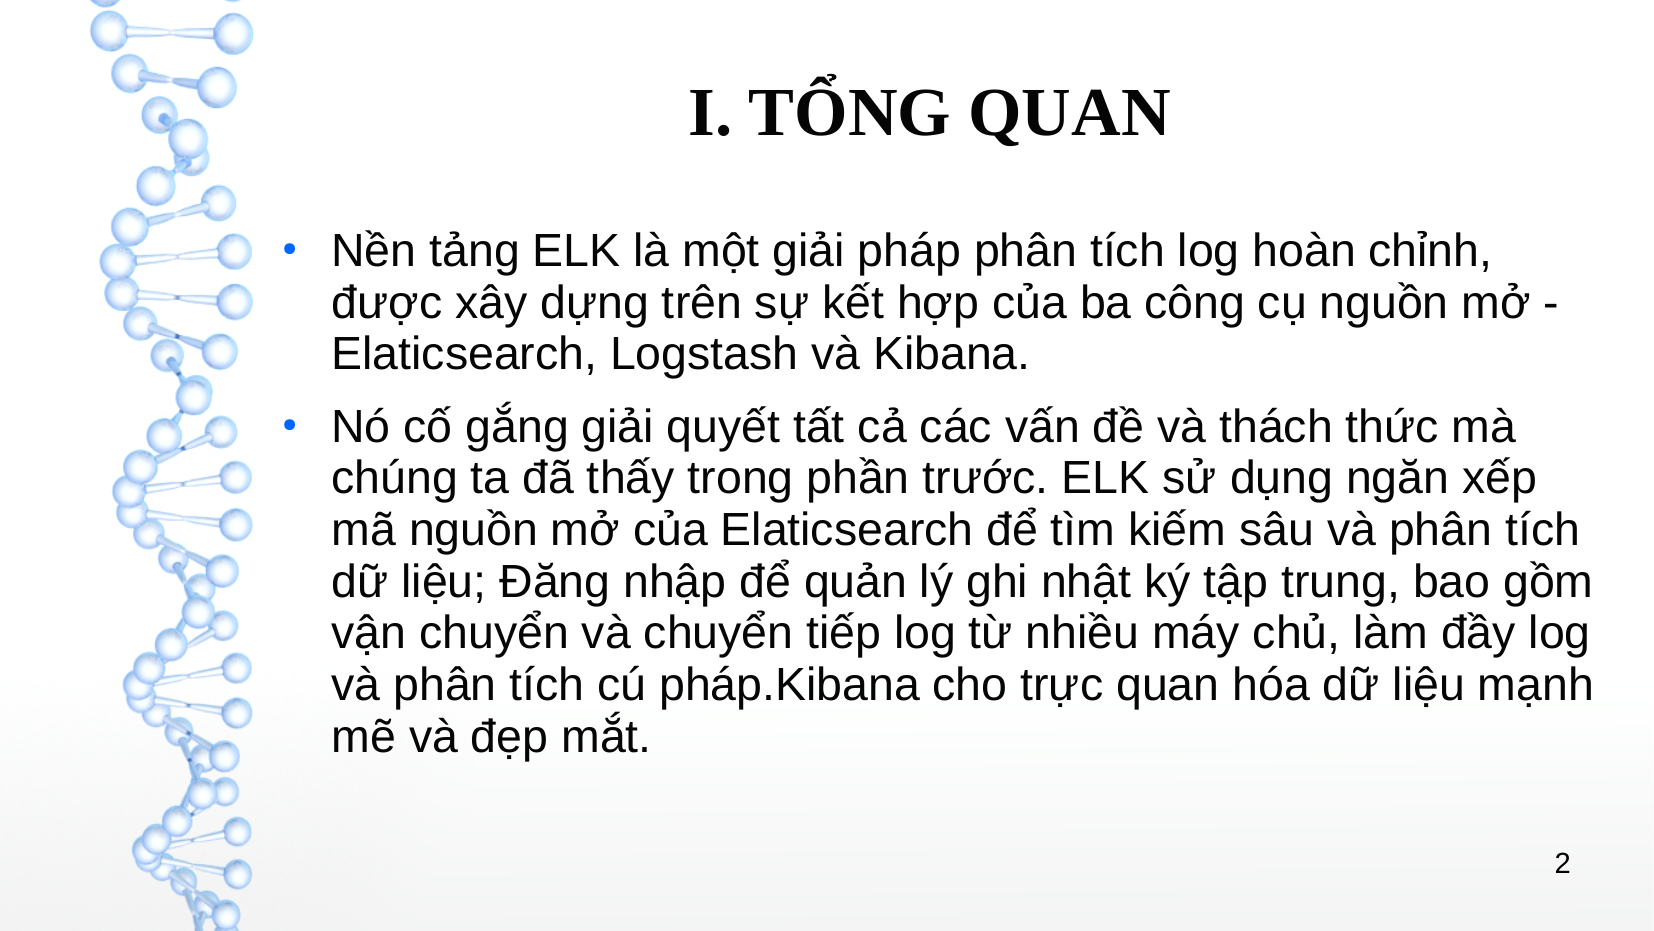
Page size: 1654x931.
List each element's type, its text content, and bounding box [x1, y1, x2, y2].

list Nền tảng ELK là một giải pháp phân tích log hoàn chỉnh, được xây dựng trên sự kết hợp của ba công cụ nguồn mở - Elaticsearch, Logstash và Kibana. Nó cố gắng giải quyết tất cả các vấn đề và thách thức mà chúng ta đã thấy trong phần trước. ELK sử dụng ngăn xếp mã nguồn mở của Elaticsearch để tìm kiếm sâu và phân tích dữ liệu; Đăng nhập để quản lý ghi nhật ký tập trung, bao gồm vận chuyển và chuyển tiếp log từ nhiều máy chủ, làm đầy log và phân tích cú pháp.Kibana cho trực quan hóa dữ liệu mạnh mẽ và đẹp mắt. [265, 224, 1595, 764]
title I. TỔNG QUAN [265, 35, 1595, 189]
picture [0, 0, 1654, 931]
